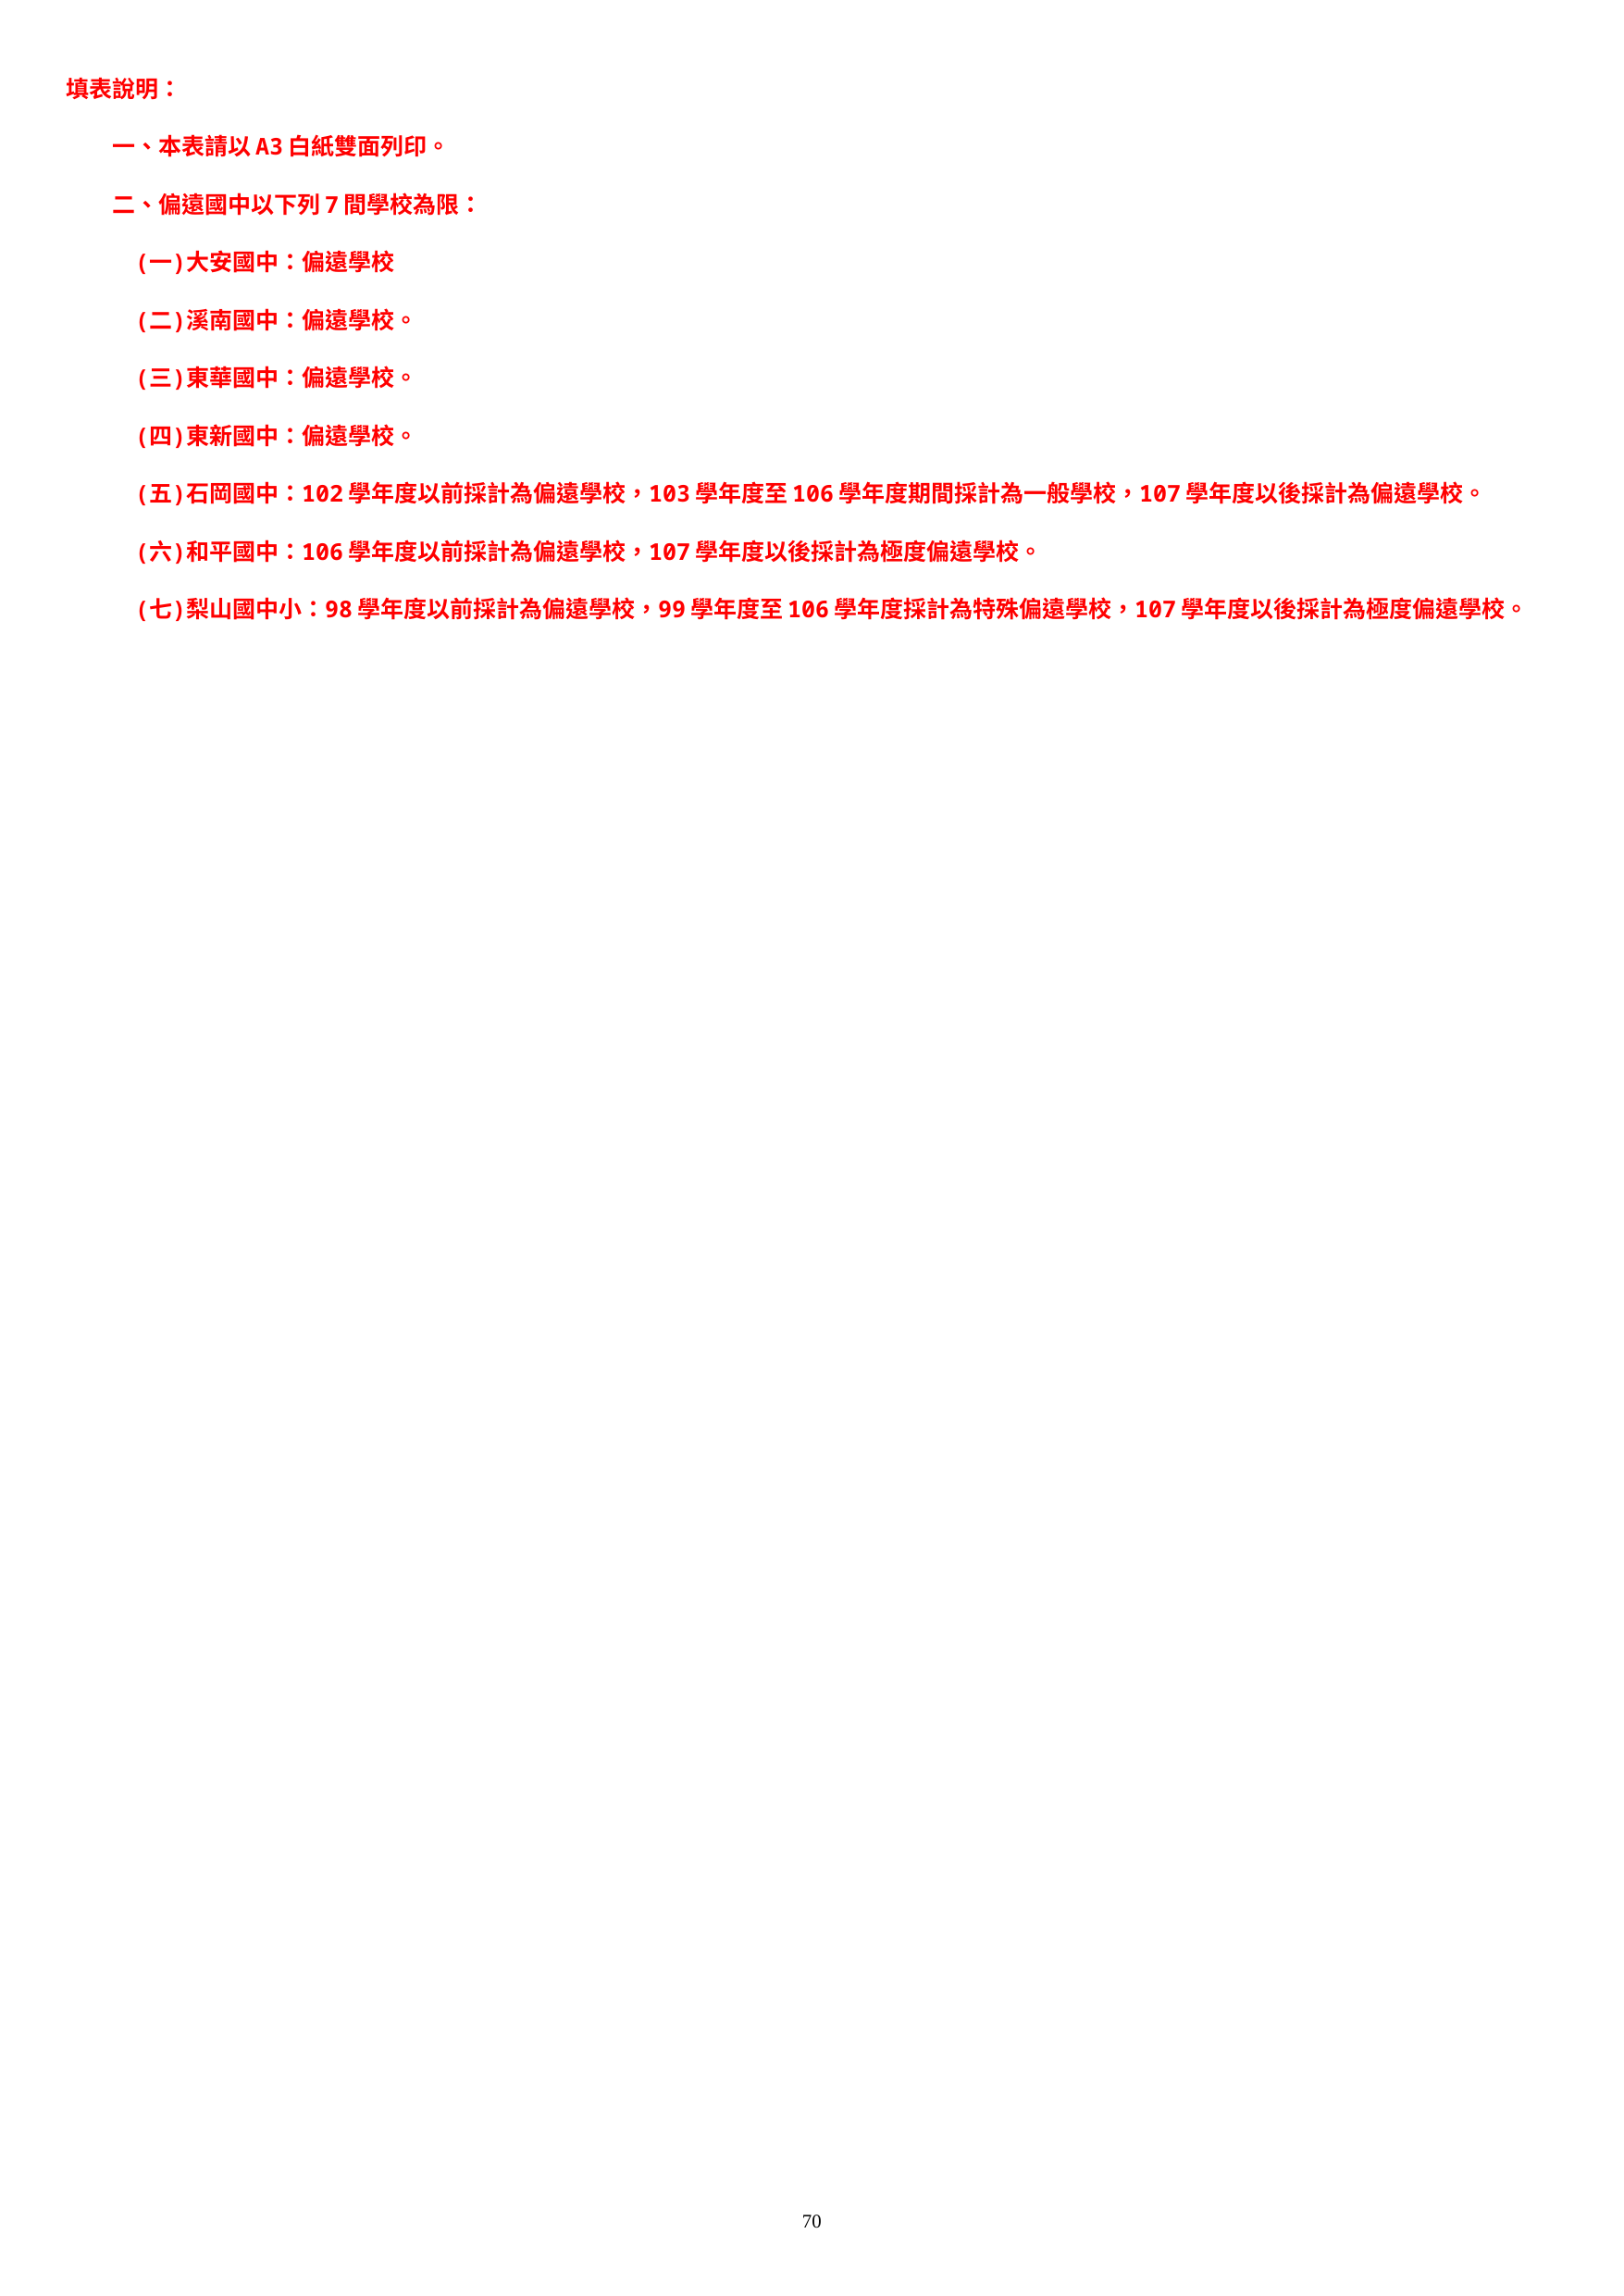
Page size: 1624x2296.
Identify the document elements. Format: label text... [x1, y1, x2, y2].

text (三)東華國中：偏遠學校。 [66, 338, 1557, 396]
text (一)大安國中：偏遠學校 [66, 222, 1557, 280]
text 填表說明： [66, 49, 1557, 106]
text 二、偏遠國中以下列7間學校為限： [66, 165, 1557, 222]
text (六)和平國中：106學年度以前採計為偏遠學校，107學年度以後採計為極度偏遠學校。 [66, 512, 1557, 569]
text (四)東新國中：偏遠學校。 [66, 396, 1557, 453]
text (二)溪南國中：偏遠學校。 [66, 280, 1557, 338]
text (七)梨山國中小：98學年度以前採計為偏遠學校，99學年度至106學年度採計為特殊偏遠學校，107學年度以後採計為極度偏遠學校。 [66, 569, 1557, 627]
text 一、本表請以A3白紙雙面列印。 [66, 106, 1557, 165]
text (五)石岡國中：102學年度以前採計為偏遠學校，103學年度至106學年度期間採計為一般學校，107學年度以後採計為偏遠學校。 [66, 453, 1557, 512]
